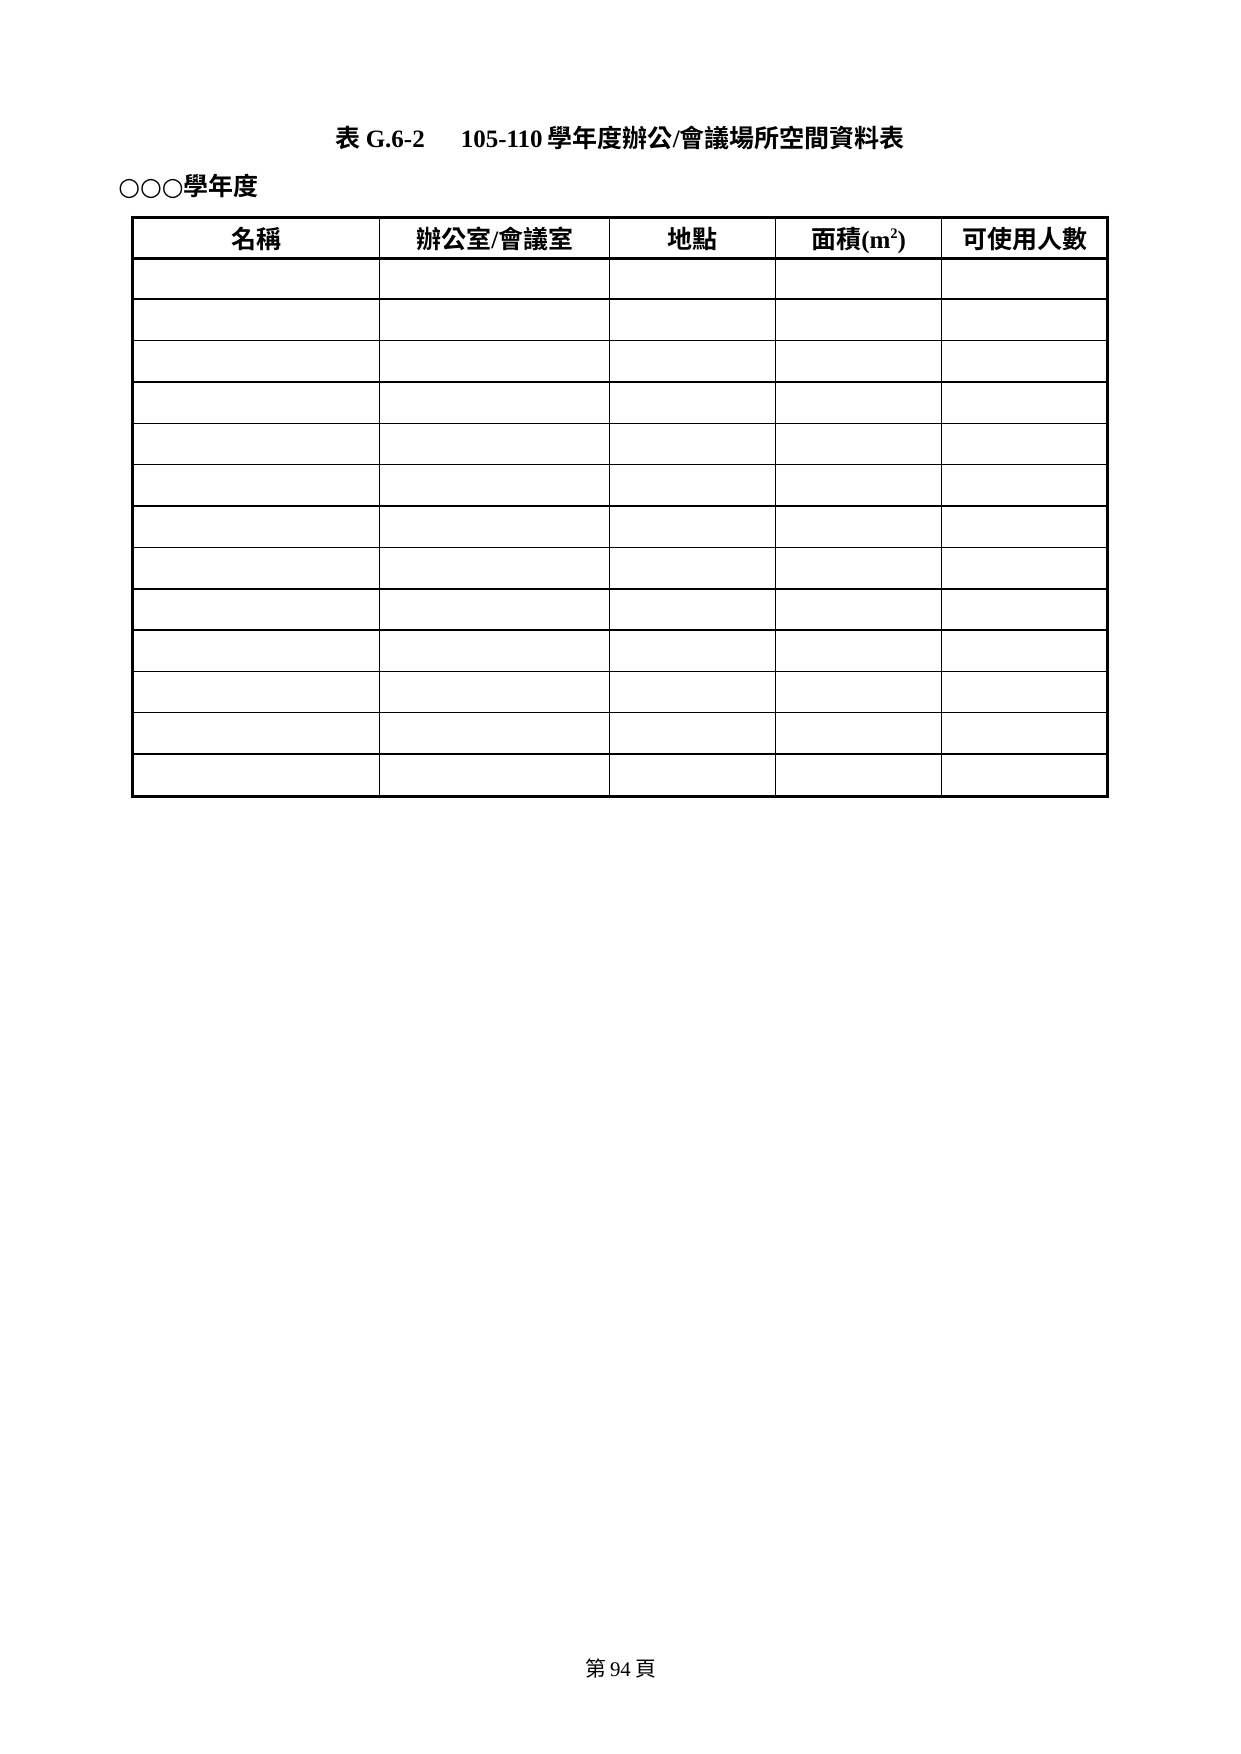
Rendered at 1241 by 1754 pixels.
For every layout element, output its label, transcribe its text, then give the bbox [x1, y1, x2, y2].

table_header 辦公室/會議室 [380, 219, 609, 257]
table_cell [776, 755, 941, 794]
table_cell [776, 341, 941, 381]
table_cell [776, 507, 941, 546]
table_cell [610, 465, 775, 505]
table_cell [134, 713, 379, 753]
table_cell [942, 713, 1106, 753]
table_cell [776, 383, 941, 422]
table_cell [380, 465, 609, 505]
table_header 可使用人數 [942, 219, 1106, 257]
table_cell [134, 507, 379, 546]
table_cell [776, 672, 941, 712]
table_cell [942, 631, 1106, 671]
table_cell [776, 590, 941, 629]
table_header 地點 [610, 219, 775, 257]
table_cell [776, 260, 941, 298]
table_cell [380, 672, 609, 712]
table_cell [942, 341, 1106, 381]
table_cell [942, 300, 1106, 340]
table_cell [380, 548, 609, 588]
table_cell [776, 713, 941, 753]
table_cell [942, 507, 1106, 546]
table_cell [776, 424, 941, 464]
text 表G.6-2 105-110學年度辦公/會議場所空間資料表 [118, 118, 1122, 154]
table_cell [380, 507, 609, 546]
table_cell [380, 424, 609, 464]
table_cell [610, 672, 775, 712]
table_cell [776, 465, 941, 505]
table_cell [380, 713, 609, 753]
table_cell [942, 672, 1106, 712]
table_cell [610, 300, 775, 340]
table_cell [134, 300, 379, 340]
table_cell [610, 713, 775, 753]
table_cell [380, 631, 609, 671]
table_cell [942, 424, 1106, 464]
table_cell [134, 465, 379, 505]
table_header 面積(m2) [776, 219, 941, 257]
table_cell [380, 300, 609, 340]
table_cell [134, 631, 379, 671]
table_cell [610, 548, 775, 588]
table_cell [134, 672, 379, 712]
table_cell [134, 260, 379, 298]
table_cell [776, 631, 941, 671]
table_cell [380, 341, 609, 381]
table_cell [134, 341, 379, 381]
table_cell [134, 755, 379, 794]
table_cell [776, 300, 941, 340]
table_cell [610, 260, 775, 298]
table_header 名稱 [134, 219, 379, 257]
table_cell [776, 548, 941, 588]
table_cell [610, 590, 775, 629]
table_cell [610, 755, 775, 794]
table_cell [942, 590, 1106, 629]
table_cell [610, 424, 775, 464]
table_cell [134, 424, 379, 464]
table_cell [942, 465, 1106, 505]
table_cell [380, 260, 609, 298]
text ○○○學年度 [118, 167, 1122, 203]
table_cell [942, 548, 1106, 588]
table_cell [610, 507, 775, 546]
table_cell [942, 260, 1106, 298]
table_cell [610, 631, 775, 671]
table_cell [134, 548, 379, 588]
table_cell [942, 383, 1106, 422]
table_cell [134, 383, 379, 422]
table_cell [380, 590, 609, 629]
table_cell [942, 755, 1106, 794]
table_cell [380, 383, 609, 422]
table_cell [134, 590, 379, 629]
table_cell [610, 341, 775, 381]
table_cell [380, 755, 609, 794]
table_cell [610, 383, 775, 422]
